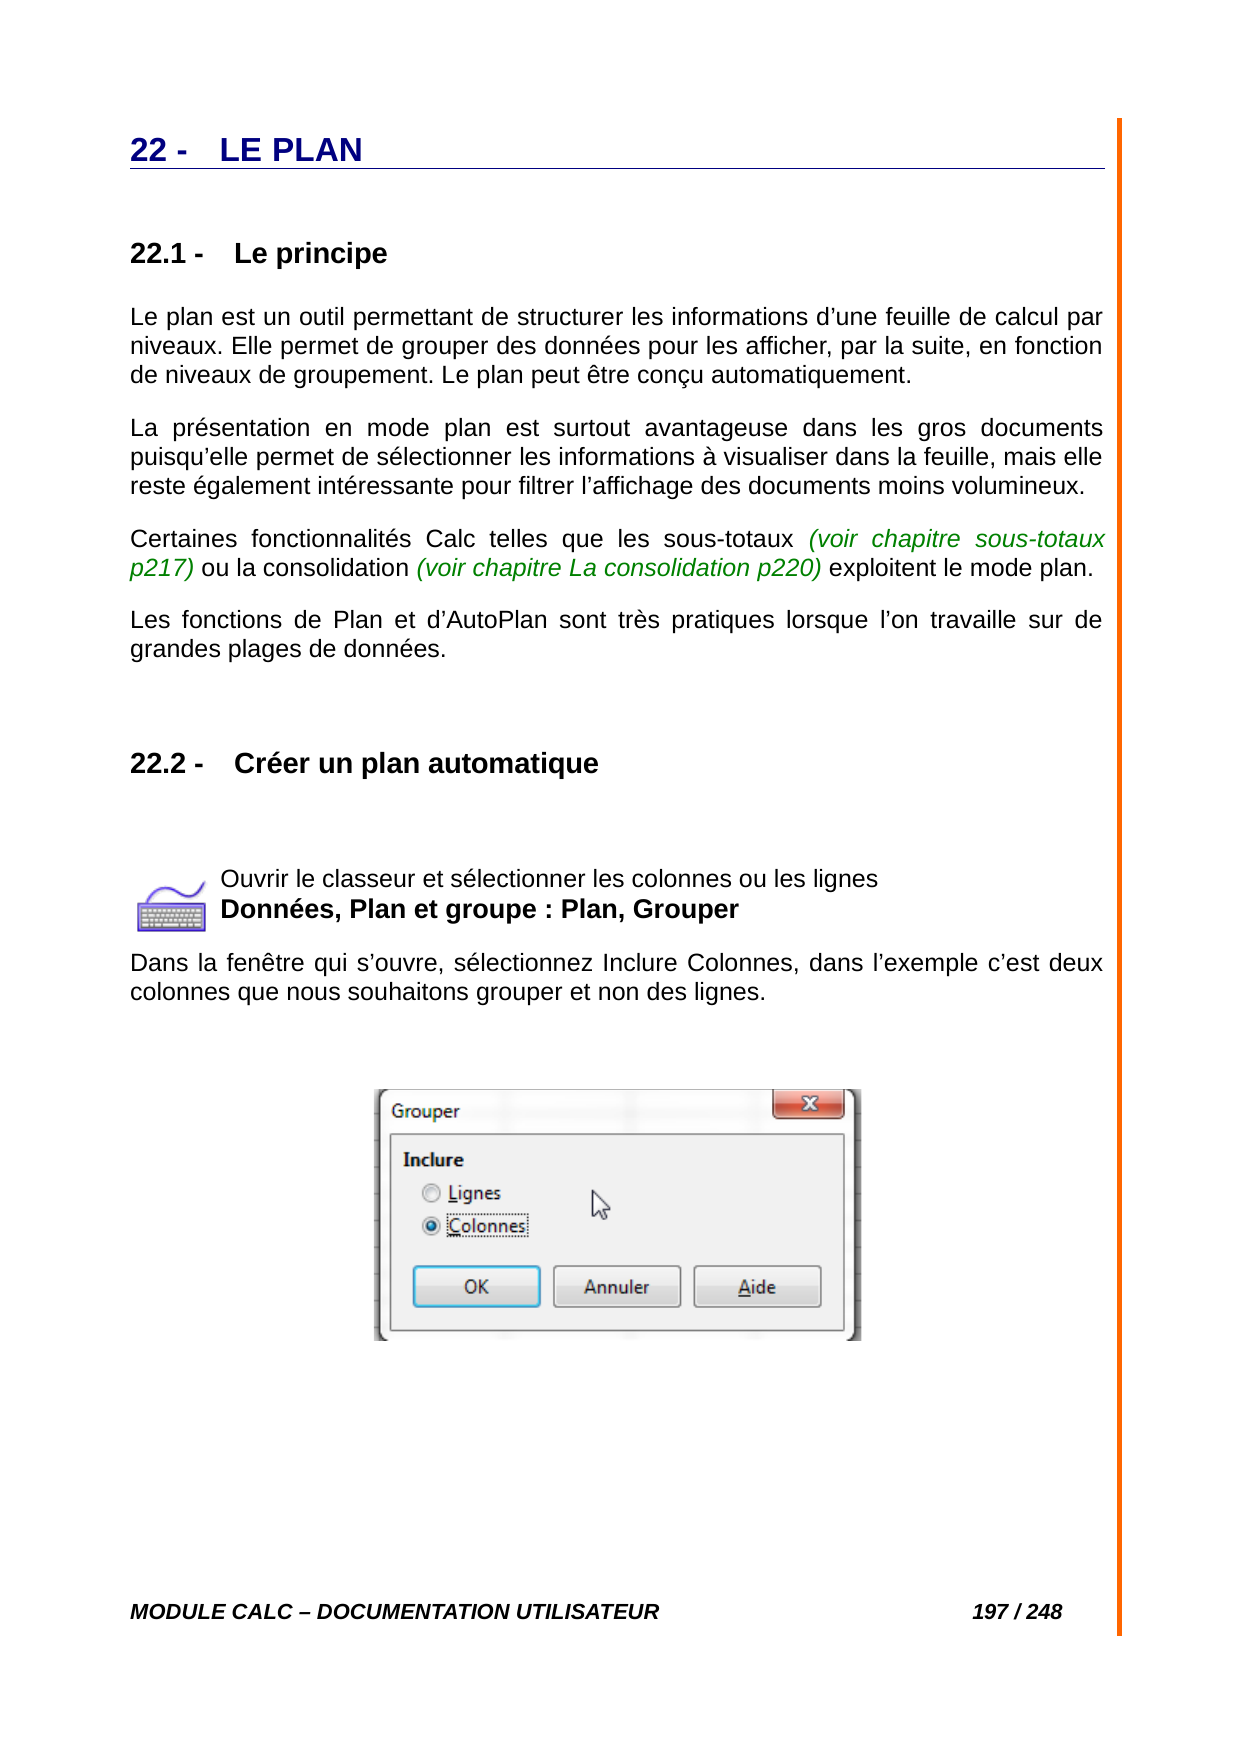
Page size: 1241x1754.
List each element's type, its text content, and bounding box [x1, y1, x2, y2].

text Le plan est un outil permettant de structurer les informations d’une feuille de calcul par niveaux. Elle permet de grouper des données pour les afficher, par la suite, en fonction de niveaux de groupement. Le plan peut être conçu automatiquement. [130, 302, 1105, 389]
subtitle Créer un plan automatique [130, 746, 1105, 779]
text Dans la fenêtre qui s’ouvre, sélectionnez Inclure Colonnes, dans l’exemple c’est deux colonnes que nous souhaitons grouper et non des lignes. [130, 947, 1105, 1006]
subtitle Le plan [130, 130, 1105, 168]
text Les fonctions de Plan et d’AutoPlan sont très pratiques lorsque l’on travaille sur de grandes plages de données. [130, 605, 1105, 663]
text La présentation en mode plan est surtout avantageuse dans les gros documents puisqu’elle permet de sélectionner les informations à visualiser dans la feuille, mais elle reste également intéressante pour filtrer l’affichage des documents moins volumineux. [130, 413, 1105, 500]
picture [373, 1089, 862, 1341]
text Données, Plan et groupe : Plan, Grouper [209, 893, 1105, 924]
picture [133, 870, 209, 946]
subtitle Le principe [130, 236, 1105, 270]
text Ouvrir le classeur et sélectionner les colonnes ou les lignes [130, 864, 1105, 893]
text Certaines fonctionnalités Calc telles que les sous-totaux (voir chapitre sous-totaux p212) ou la consolidation (voir chapitre La consolidation p215) exploitent le mode plan. [130, 523, 1105, 582]
